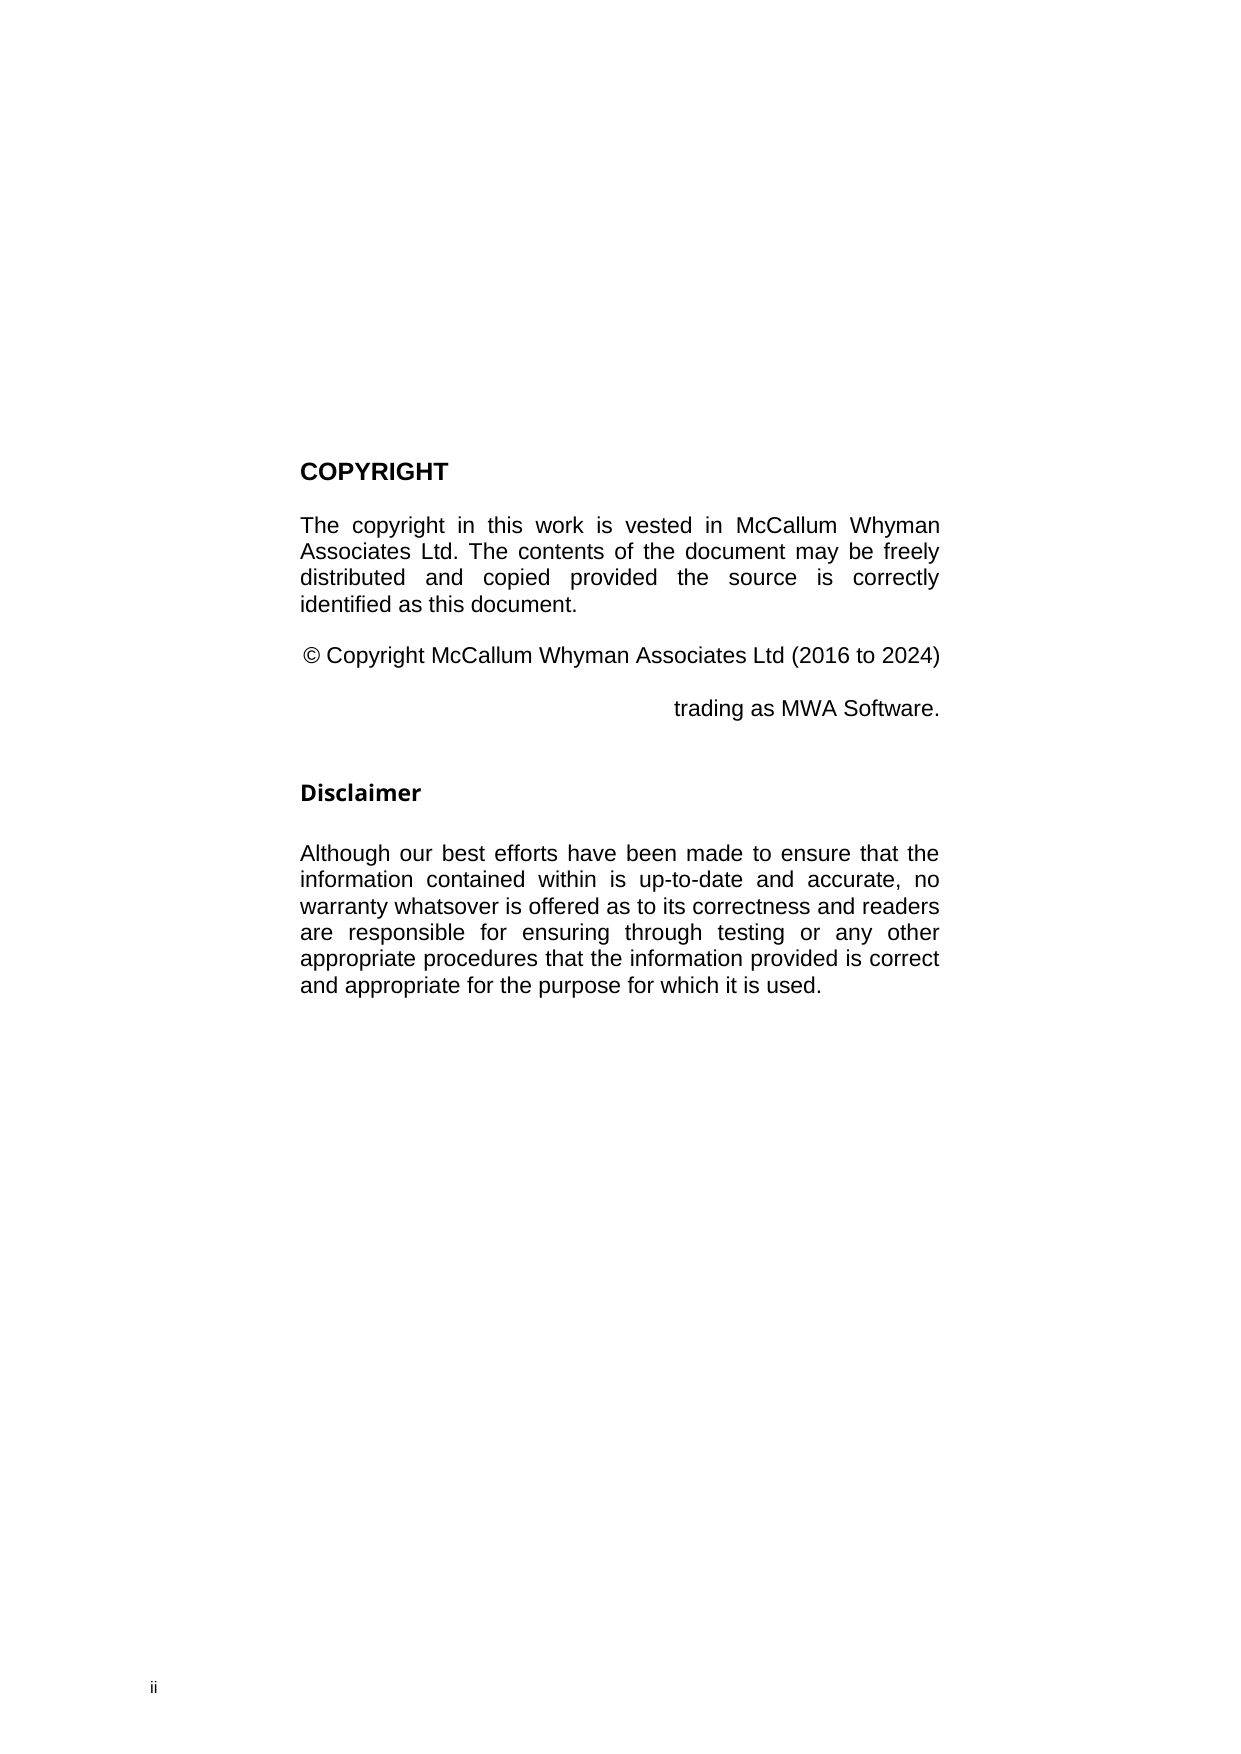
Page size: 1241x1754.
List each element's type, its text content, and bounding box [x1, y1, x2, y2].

text Although our best efforts have been made to ensure that the information contained within is up-to-date and accurate, no warranty whatsover is offered as to its correctness and readers are responsible for ensuring through testing or any other appropriate procedures that the information provided is correct and appropriate for the purpose for which it is used. [300, 840, 940, 998]
text Disclaimer [300, 777, 1090, 809]
text © Copyright McCallum Whyman Associates Ltd (2016 to 2024) trading as MWA Software. [300, 642, 940, 721]
text The copyright in this work is vested in McCallum Whyman Associates Ltd. The contents of the document may be freely distributed and copied provided the source is correctly identified as this document. [300, 512, 940, 617]
text COPYRIGHT [300, 457, 940, 485]
